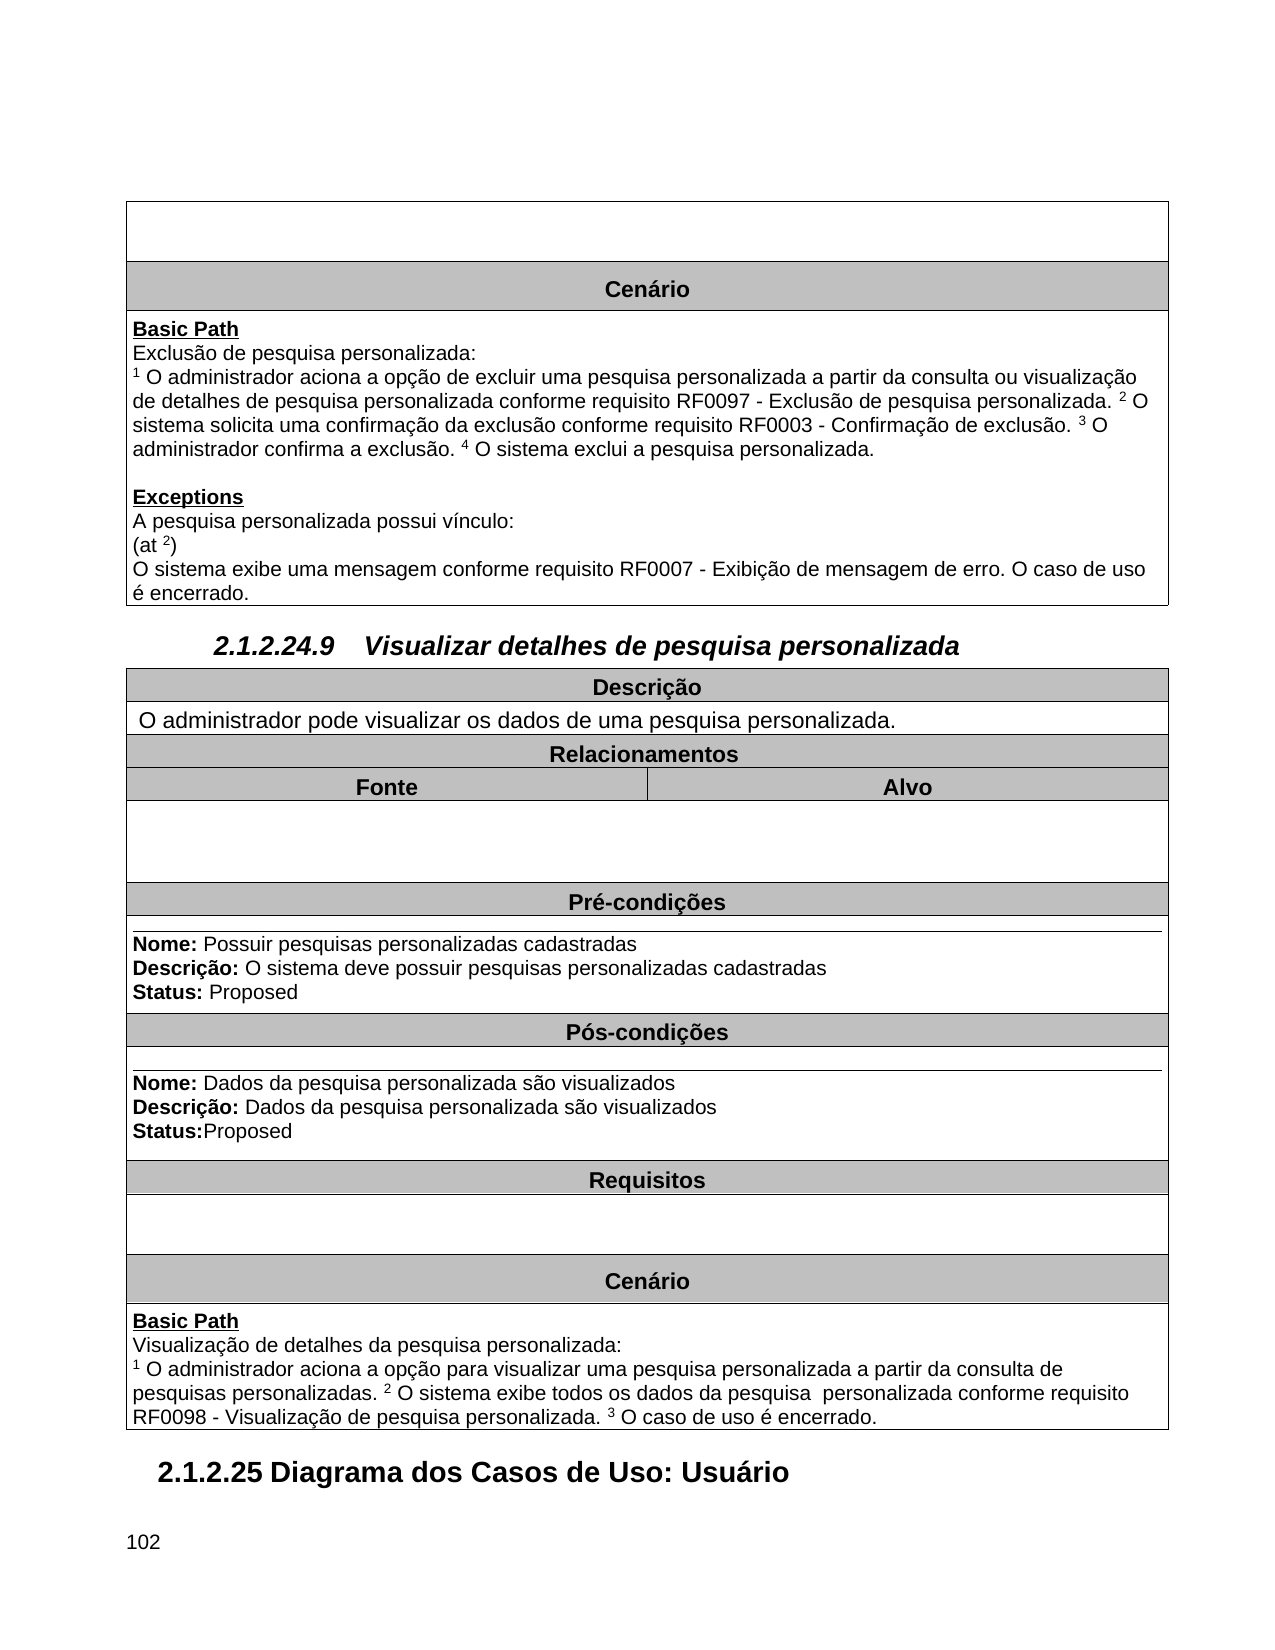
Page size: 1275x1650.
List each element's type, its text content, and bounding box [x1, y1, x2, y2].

table_cell [127, 202, 1168, 261]
table_header Descrição [127, 669, 1168, 701]
list Diagrama dos Casos de Uso: Usuário [157, 1454, 1155, 1488]
table_cell Pós-condições [127, 1014, 1168, 1046]
table_cell Alvo [648, 768, 1168, 800]
table_header Nome: Possuir pesquisas personalizadas cadastradas Descrição: O sistema deve possuir pesquisas personalizadas cadastradas Status: Proposed [133, 932, 1162, 1003]
table_cell Basic Path Exclusão de pesquisa personalizada: 1 O administrador aciona a opção de excluir uma pesquisa personalizada a partir da consulta ou visualização de detalhes de pesquisa personalizada conforme requisito RF0097 - Exclusão de pesquisa personalizada. 2 O sistema solicita uma confirmação da exclusão conforme requisito RF0003 - Confirmação de exclusão. 3 O administrador confirma a exclusão. 4 O sistema exclui a pesquisa personalizada. Exceptions A pesquisa personalizada possui vínculo: (at 2) O sistema exibe uma mensagem conforme requisito RF0007 - Exibição de mensagem de erro. O caso de uso é encerrado. [127, 311, 1168, 604]
table_cell [127, 916, 1168, 1013]
table_cell Relacionamentos [127, 735, 1168, 767]
table_cell Cenário [127, 262, 1168, 310]
table_cell Cenário [127, 1255, 1168, 1302]
table_cell Requisitos [127, 1161, 1168, 1193]
table_cell Basic Path Visualização de detalhes da pesquisa personalizada: 1 O administrador aciona a opção para visualizar uma pesquisa personalizada a partir da consulta de pesquisas personalizadas. 2 O sistema exibe todos os dados da pesquisa personalizada conforme requisito RF0098 - Visualização de pesquisa personalizada. 3 O caso de uso é encerrado. [127, 1304, 1168, 1429]
table_cell [127, 801, 1168, 882]
list Visualizar detalhes de pesquisa personalizada [214, 630, 1155, 661]
table_header Nome: Dados da pesquisa personalizada são visualizados Descrição: Dados da pesquisa personalizada são visualizados Status:Proposed [133, 1071, 1162, 1143]
table_cell [127, 1195, 1168, 1253]
table_cell O administrador pode visualizar os dados de uma pesquisa personalizada. [127, 702, 1168, 734]
table_cell Pré-condições [127, 883, 1168, 915]
table_cell Fonte [127, 768, 647, 800]
table_cell [127, 1047, 1168, 1160]
